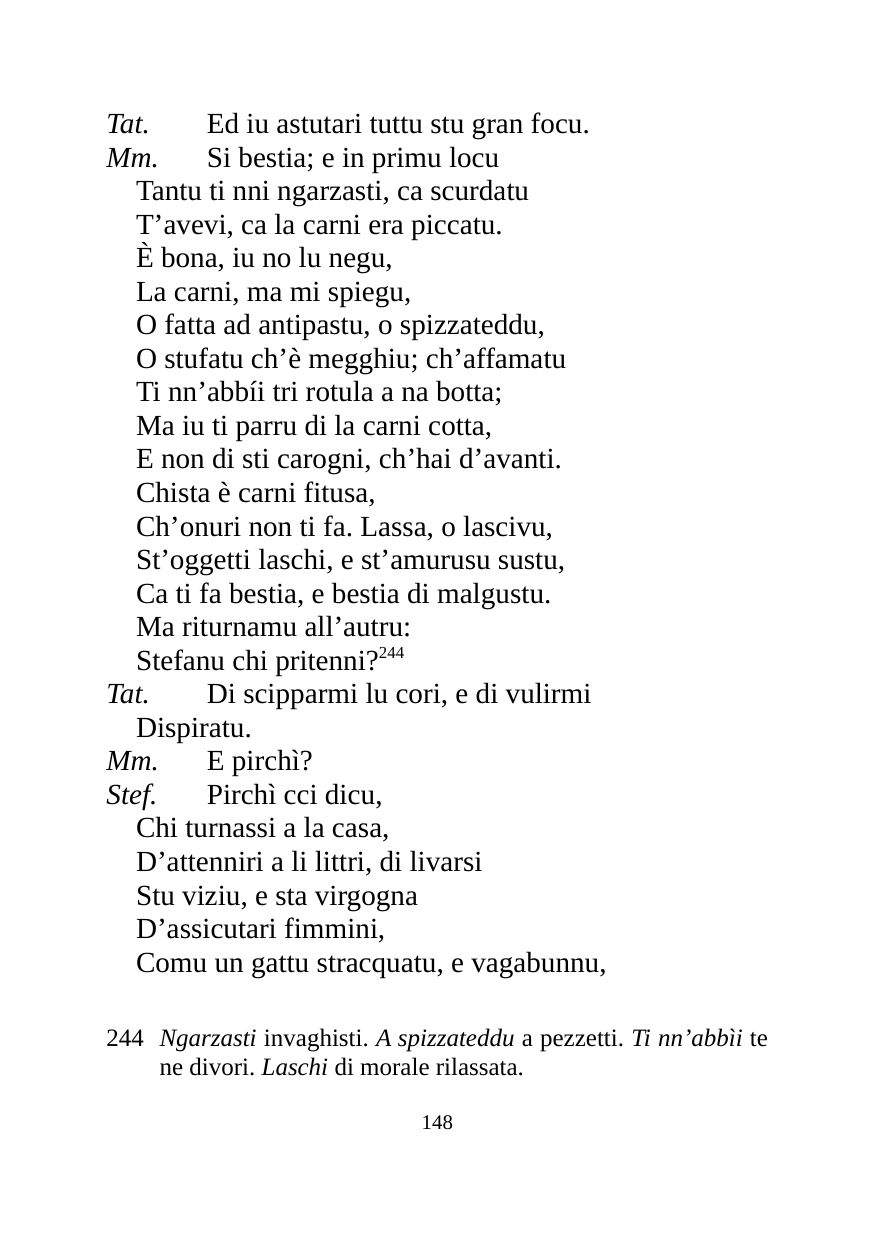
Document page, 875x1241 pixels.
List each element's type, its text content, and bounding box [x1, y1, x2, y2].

text Tat. Di scipparmi lu cori, e di vulirmi Dispiratu. [106, 676, 768, 743]
text Ngarzasti invaghisti. A spizzateddu a pezzetti. Ti nn’abbìi te ne divori. Laschi di morale rilassata. [106, 1023, 768, 1080]
text Stef. Pirchì cci dicu, Chi turnassi a la casa, D’attenniri a li littri, di livarsi Stu viziu, e sta virgogna D’assicutari fimmini, Comu un gattu stracquatu, e vagabunnu, [106, 777, 768, 978]
text Tat. Ed iu astutari tuttu stu gran focu. [106, 106, 768, 140]
text Mm. E pirchì? [106, 743, 768, 777]
text Mm. Si bestia; e in primu locu Tantu ti nni ngarzasti, ca scurdatu T’avevi, ca la carni era piccatu. È bona, iu no lu negu, La carni, ma mi spiegu, O fatta ad antipastu, o spizzateddu, O stufatu ch’è megghiu; ch’affamatu Ti nn’abbíi tri rotula a na botta; Ma iu ti parru di la carni cotta, E non di sti carogni, ch’hai d’avanti. Chista è carni fitusa, Ch’onuri non ti fa. Lassa, o lascivu, St’oggetti laschi, e st’amurusu sustu, Ca ti fa bestia, e bestia di malgustu. Ma riturnamu all’autru: Stefanu chi pritenni? [106, 140, 768, 676]
